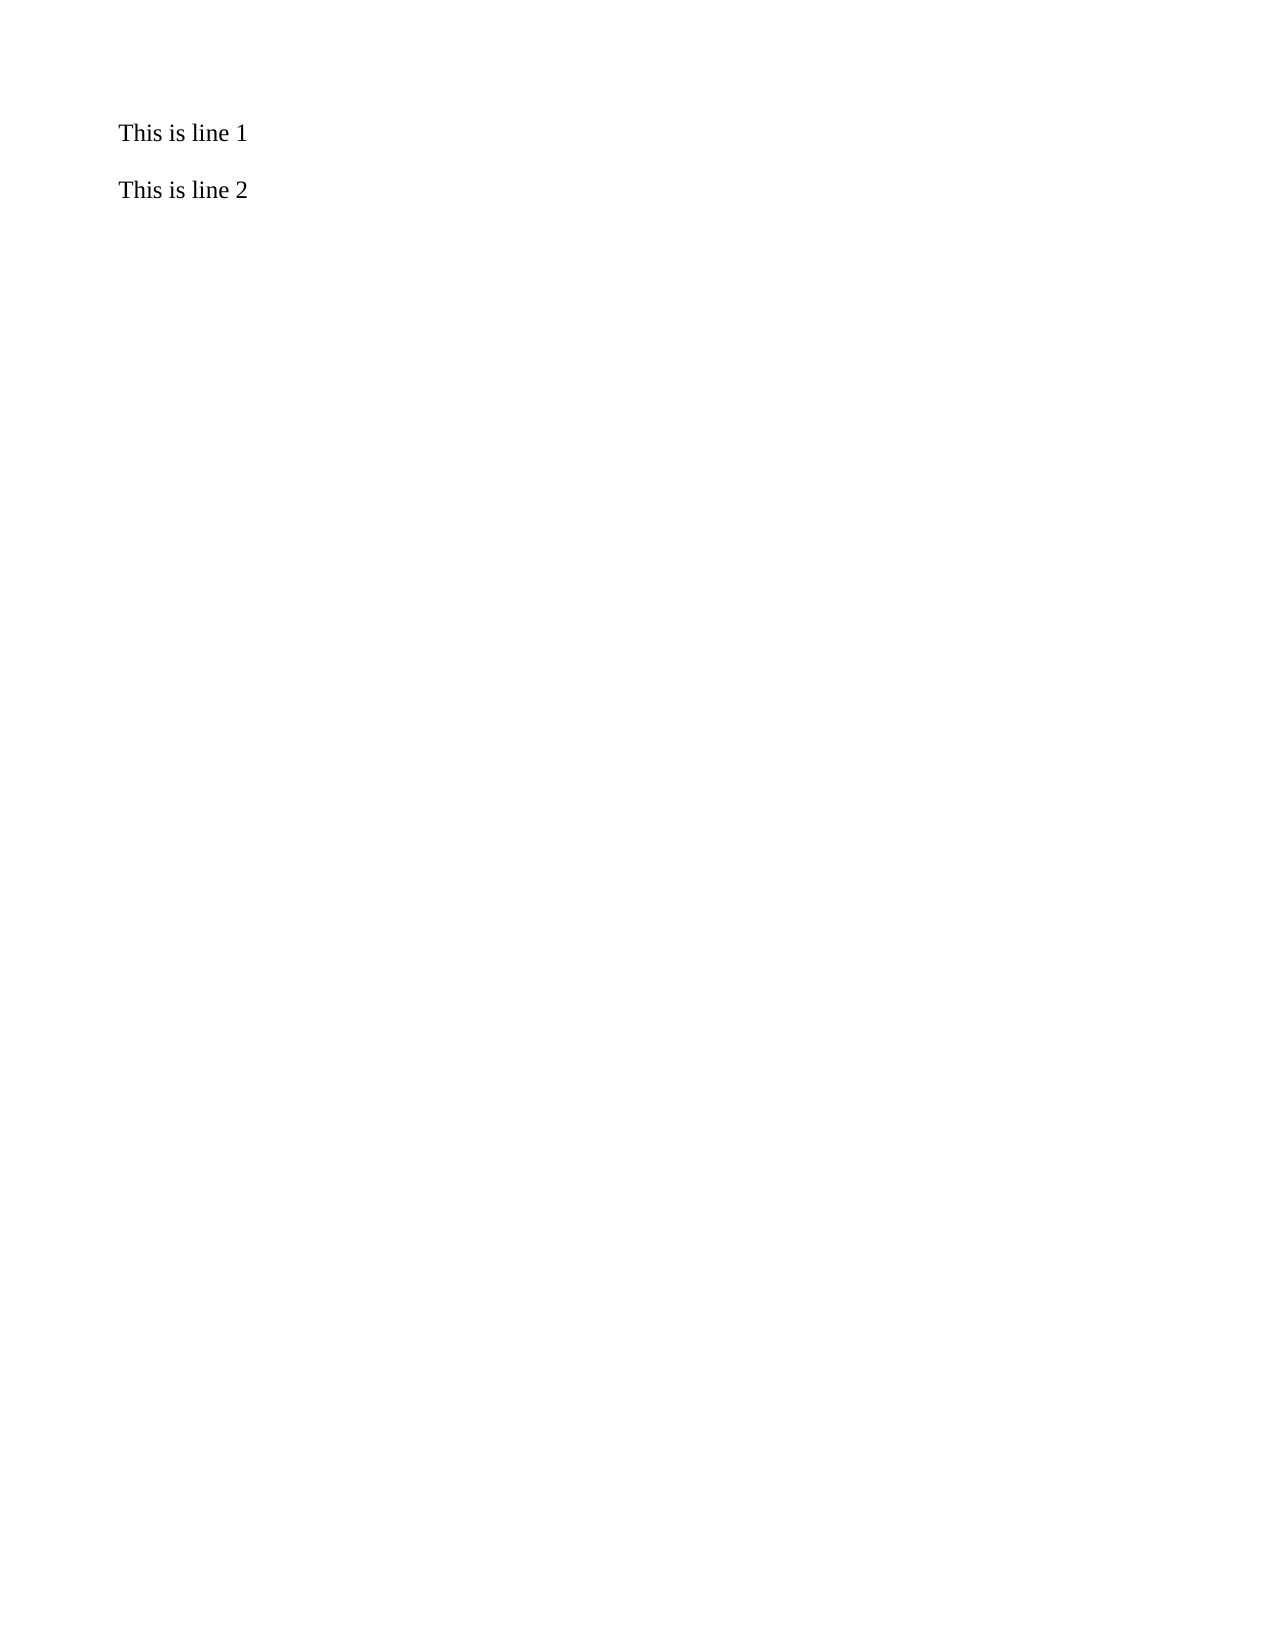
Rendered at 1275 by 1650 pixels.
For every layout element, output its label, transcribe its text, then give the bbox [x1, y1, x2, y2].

text This is line 1 [118, 118, 1157, 147]
text This is line 2 [118, 176, 1157, 204]
